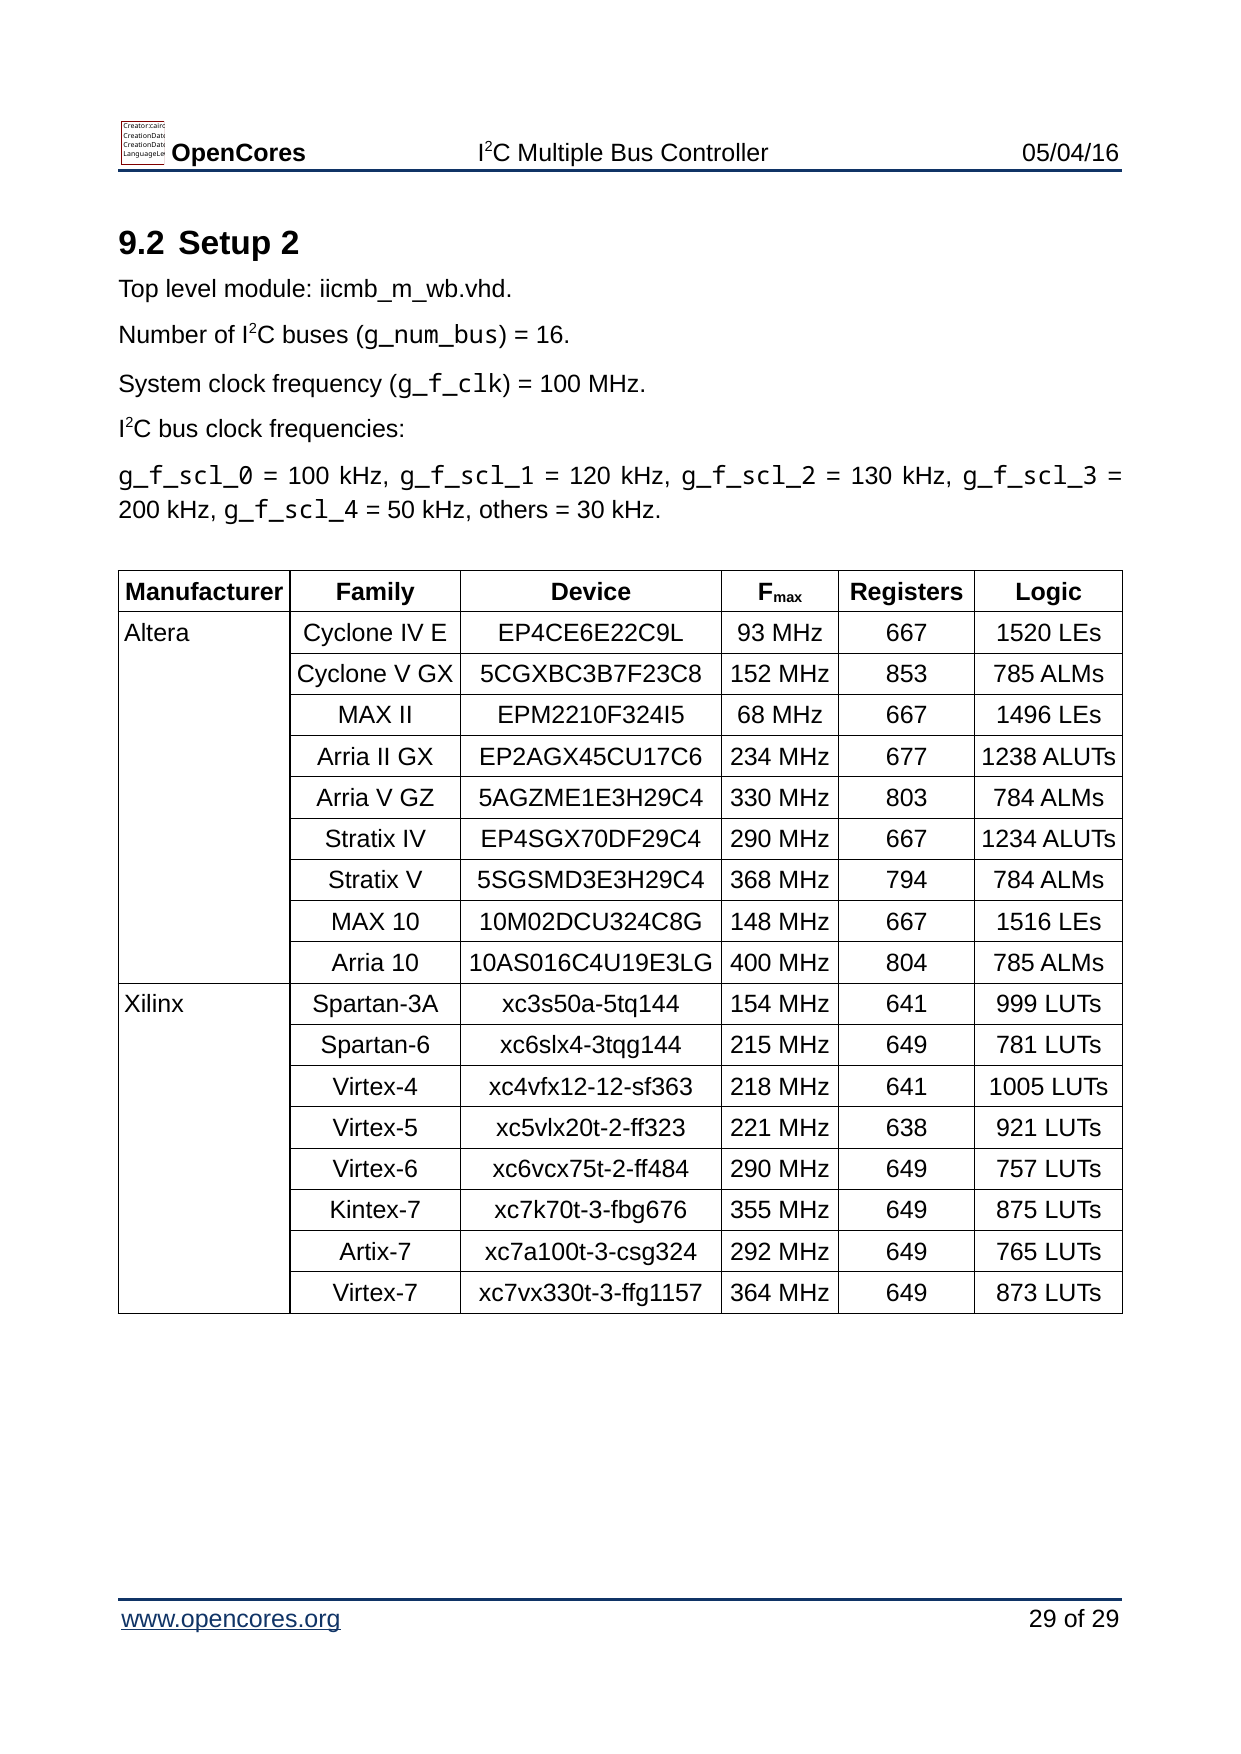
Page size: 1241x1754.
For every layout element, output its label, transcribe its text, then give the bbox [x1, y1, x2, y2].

table_cell 400 MHz [722, 942, 838, 982]
table_cell 234 MHz [722, 736, 838, 776]
table_cell 785 ALMs [975, 942, 1122, 982]
table_cell 853 [839, 654, 974, 694]
table_cell 667 [839, 901, 974, 941]
table_cell xc7k70t-3-fbg676 [461, 1190, 721, 1230]
table_cell 999 LUTs [975, 984, 1122, 1024]
table_cell 921 LUTs [975, 1107, 1122, 1147]
table_header Family [291, 571, 460, 611]
table_cell Arria II GX [291, 736, 460, 776]
table_cell 290 MHz [722, 1149, 838, 1189]
text Number of I2C buses (g_num_bus) = 16. [118, 317, 1122, 351]
table_cell 221 MHz [722, 1107, 838, 1147]
table_cell 290 MHz [722, 819, 838, 859]
table_cell 215 MHz [722, 1025, 838, 1065]
subtitle Setup 2 [118, 223, 1122, 261]
table_cell MAX II [291, 695, 460, 735]
table_header Registers [839, 571, 974, 611]
table_cell xc5vlx20t-2-ff323 [461, 1107, 721, 1147]
table_header Fmax [722, 571, 838, 611]
table_cell 330 MHz [722, 777, 838, 817]
table_cell 1005 LUTs [975, 1066, 1122, 1106]
table_cell EP2AGX45CU17C6 [461, 736, 721, 776]
table_cell 649 [839, 1190, 974, 1230]
table_cell Artix-7 [291, 1231, 460, 1271]
table_cell 5AGZME1E3H29C4 [461, 777, 721, 817]
table_cell 875 LUTs [975, 1190, 1122, 1230]
table_cell EP4CE6E22C9L [461, 612, 721, 652]
table_cell 1520 LEs [975, 612, 1122, 652]
table_cell 292 MHz [722, 1231, 838, 1271]
table_cell 93 MHz [722, 612, 838, 652]
table_cell 368 MHz [722, 860, 838, 900]
table_cell xc7a100t-3-csg324 [461, 1231, 721, 1271]
table_cell 1516 LEs [975, 901, 1122, 941]
table_cell 803 [839, 777, 974, 817]
table_cell Arria 10 [291, 942, 460, 982]
table_cell 804 [839, 942, 974, 982]
table_cell Virtex-4 [291, 1066, 460, 1106]
text Top level module: iicmb_m_wb.vhd. [118, 274, 1122, 302]
table_cell Virtex-7 [291, 1272, 460, 1312]
table_cell 794 [839, 860, 974, 900]
table_cell 148 MHz [722, 901, 838, 941]
table_cell Cyclone IV E [291, 612, 460, 652]
table_cell 873 LUTs [975, 1272, 1122, 1312]
text System clock frequency (g_f_clk) = 100 MHz. [118, 366, 1122, 400]
table_cell Spartan-3A [291, 984, 460, 1024]
table_cell Virtex-5 [291, 1107, 460, 1147]
table_cell xc4vfx12-12-sf363 [461, 1066, 721, 1106]
table_cell 757 LUTs [975, 1149, 1122, 1189]
table_cell xc6vcx75t-2-ff484 [461, 1149, 721, 1189]
table_cell 355 MHz [722, 1190, 838, 1230]
table_cell Cyclone V GX [291, 654, 460, 694]
table_cell 641 [839, 984, 974, 1024]
table_cell 1238 ALUTs [975, 736, 1122, 776]
table_cell 1496 LEs [975, 695, 1122, 735]
table_cell 784 ALMs [975, 777, 1122, 817]
table_cell 1234 ALUTs [975, 819, 1122, 859]
table_cell 649 [839, 1231, 974, 1271]
table_cell 5CGXBC3B7F23C8 [461, 654, 721, 694]
table_cell 5SGSMD3E3H29C4 [461, 860, 721, 900]
table_cell 10M02DCU324C8G [461, 901, 721, 941]
table_cell Stratix V [291, 860, 460, 900]
table_cell Altera [119, 612, 289, 982]
table_cell 154 MHz [722, 984, 838, 1024]
table_header Manufacturer [119, 571, 289, 611]
table_cell 68 MHz [722, 695, 838, 735]
table_header Logic [975, 571, 1122, 611]
table_cell 649 [839, 1025, 974, 1065]
table_cell 218 MHz [722, 1066, 838, 1106]
table_header Device [461, 571, 721, 611]
table_cell xc3s50a-5tq144 [461, 984, 721, 1024]
table_cell EP4SGX70DF29C4 [461, 819, 721, 859]
table_cell 667 [839, 819, 974, 859]
table_cell 649 [839, 1149, 974, 1189]
table_cell 667 [839, 612, 974, 652]
table_cell MAX 10 [291, 901, 460, 941]
table_cell 638 [839, 1107, 974, 1147]
table_cell 10AS016C4U19E3LG [461, 942, 721, 982]
table_cell Spartan-6 [291, 1025, 460, 1065]
table_cell 641 [839, 1066, 974, 1106]
table_cell 667 [839, 695, 974, 735]
table_cell 677 [839, 736, 974, 776]
table_cell 784 ALMs [975, 860, 1122, 900]
table_cell EPM2210F324I5 [461, 695, 721, 735]
table_cell xc6slx4-3tqg144 [461, 1025, 721, 1065]
table_cell Kintex-7 [291, 1190, 460, 1230]
table_cell xc7vx330t-3-ffg1157 [461, 1272, 721, 1312]
table_cell 765 LUTs [975, 1231, 1122, 1271]
table_cell Arria V GZ [291, 777, 460, 817]
table_cell 649 [839, 1272, 974, 1312]
table_cell Stratix IV [291, 819, 460, 859]
table_cell 781 LUTs [975, 1025, 1122, 1065]
table_cell Virtex-6 [291, 1149, 460, 1189]
text I2C bus clock frequencies: [118, 414, 1122, 443]
text g_f_scl_0 = 100 kHz, g_f_scl_1 = 120 kHz, g_f_scl_2 = 130 kHz, g_f_scl_3 = 200 kHz, g_f_scl_4 = 50 kHz, others = 30 kHz. [118, 458, 1122, 526]
table_cell 152 MHz [722, 654, 838, 694]
table_cell 785 ALMs [975, 654, 1122, 694]
table_cell 364 MHz [722, 1272, 838, 1312]
table_cell Xilinx [119, 984, 289, 1312]
